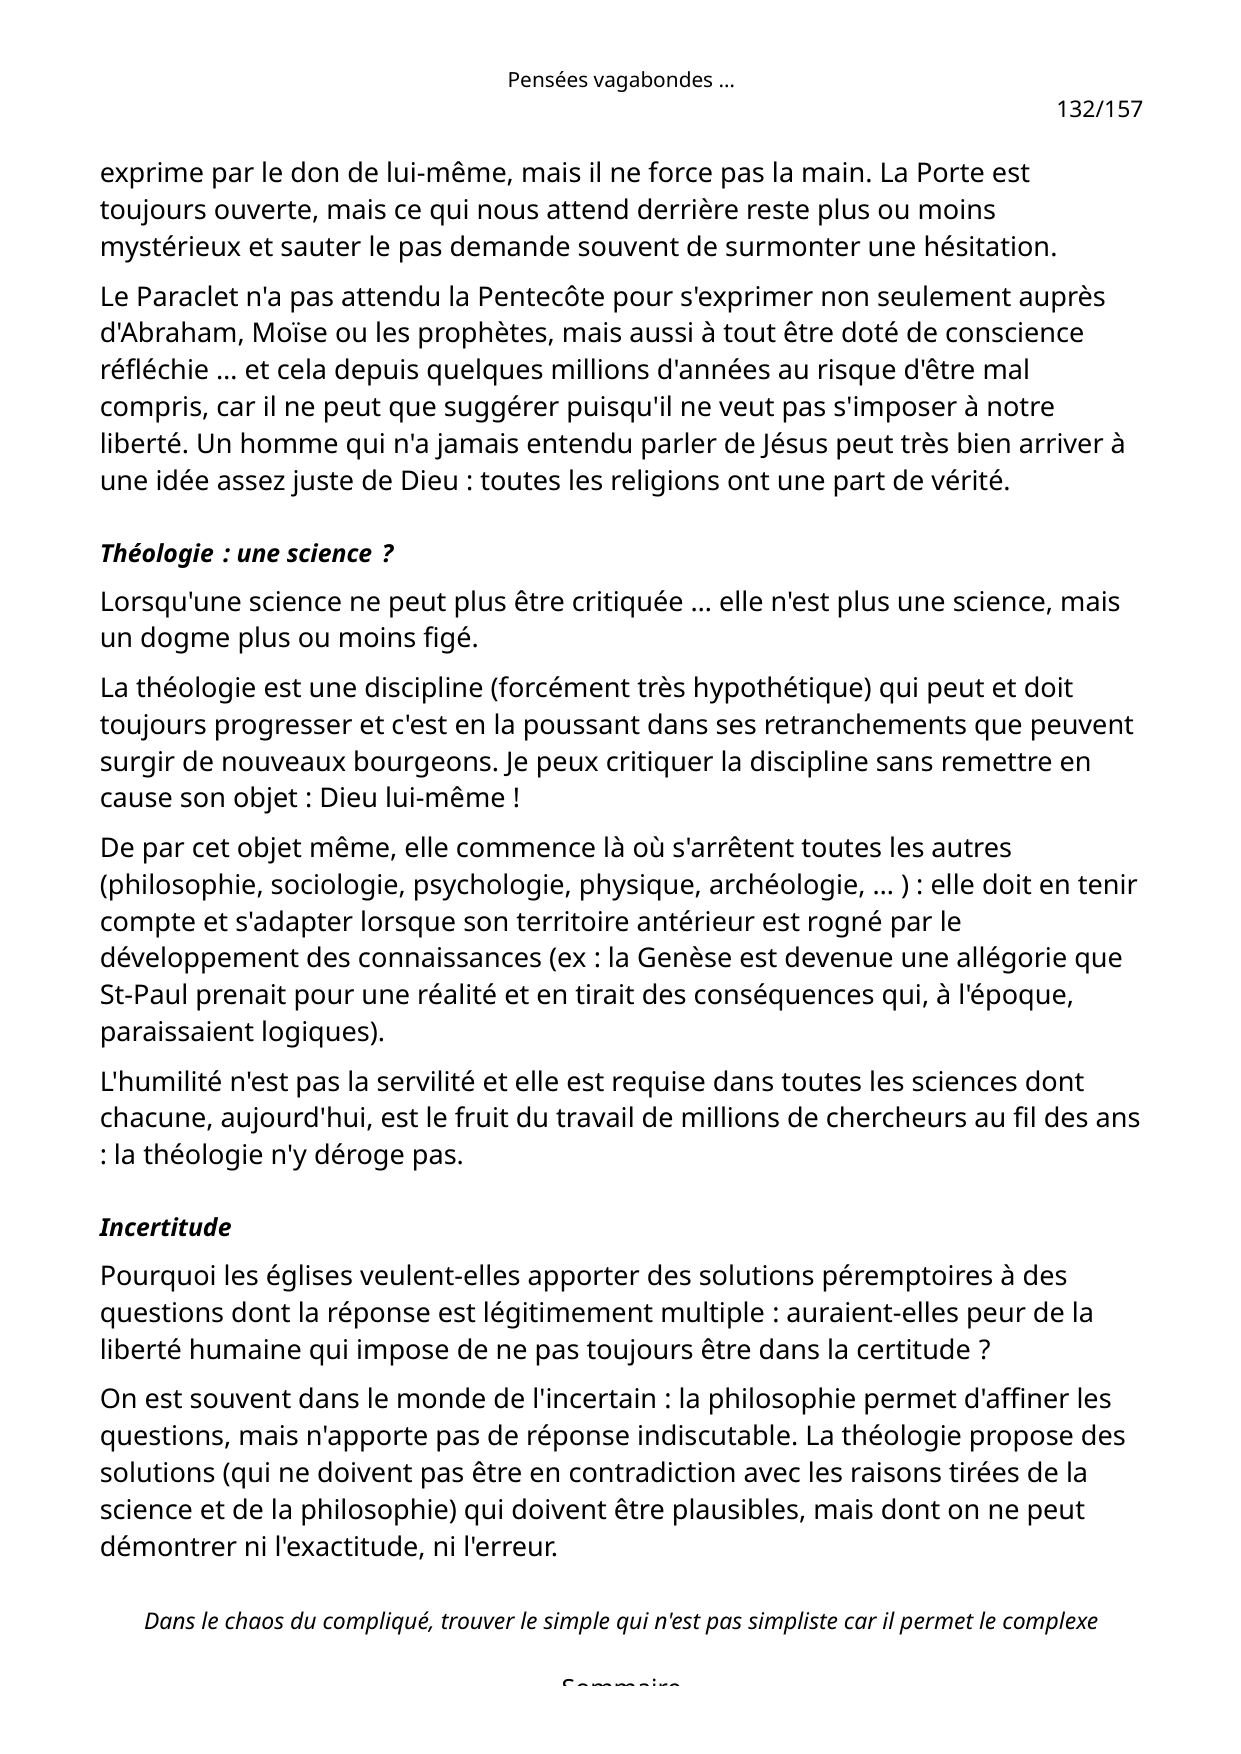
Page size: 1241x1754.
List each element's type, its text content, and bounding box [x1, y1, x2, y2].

subtitle Théologie : une science ? [99, 536, 1143, 569]
text De par cet objet même, elle commence là où s'arrêtent toutes les autres (philosophie, sociologie, psychologie, physique, archéologie, … ) : elle doit en tenir compte et s'adapter lorsque son territoire antérieur est rogné par le développement des connaissances (ex : la Genèse est devenue une allégorie que St-Paul prenait pour une réalité et en tirait des conséquences qui, à l'époque, paraissaient logiques). [99, 828, 1143, 1049]
text On est souvent dans le monde de l'incertain : la philosophie permet d'affiner les questions, mais n'apporte pas de réponse indiscutable. La théologie propose des solutions (qui ne doivent pas être en contradiction avec les raisons tirées de la science et de la philosophie) qui doivent être plausibles, mais dont on ne peut démontrer ni l'exactitude, ni l'erreur. [99, 1379, 1143, 1564]
subtitle Incertitude [99, 1210, 1143, 1244]
text exprime par le don de lui-même, mais il ne force pas la main. La Porte est toujours ouverte, mais ce qui nous attend derrière reste plus ou moins mystérieux et sauter le pas demande souvent de surmonter une hésitation. [99, 154, 1143, 264]
text Lorsqu'une science ne peut plus être critiquée … elle n'est plus une science, mais un dogme plus ou moins figé. [99, 582, 1143, 656]
text La théologie est une discipline (forcément très hypothétique) qui peut et doit toujours progresser et c'est en la poussant dans ses retranchements que peuvent surgir de nouveaux bourgeons. Je peux critiquer la discipline sans remettre en cause son objet : Dieu lui-même ! [99, 668, 1143, 816]
text L'humilité n'est pas la servilité et elle est requise dans toutes les sciences dont chacune, aujourd'hui, est le fruit du travail de millions de chercheurs au fil des ans : la théologie n'y déroge pas. [99, 1062, 1143, 1173]
text Pourquoi les églises veulent-elles apporter des solutions péremptoires à des questions dont la réponse est légitimement multiple : auraient-elles peur de la liberté humaine qui impose de ne pas toujours être dans la certitude ? [99, 1256, 1143, 1367]
text Le Paraclet n'a pas attendu la Pentecôte pour s'exprimer non seulement auprès d'Abraham, Moïse ou les prophètes, mais aussi à tout être doté de conscience réfléchie … et cela depuis quelques millions d'années au risque d'être mal compris, car il ne peut que suggérer puisqu'il ne veut pas s'imposer à notre liberté. Un homme qui n'a jamais entendu parler de Jésus peut très bien arriver à une idée assez juste de Dieu : toutes les religions ont une part de vérité. [99, 277, 1143, 498]
